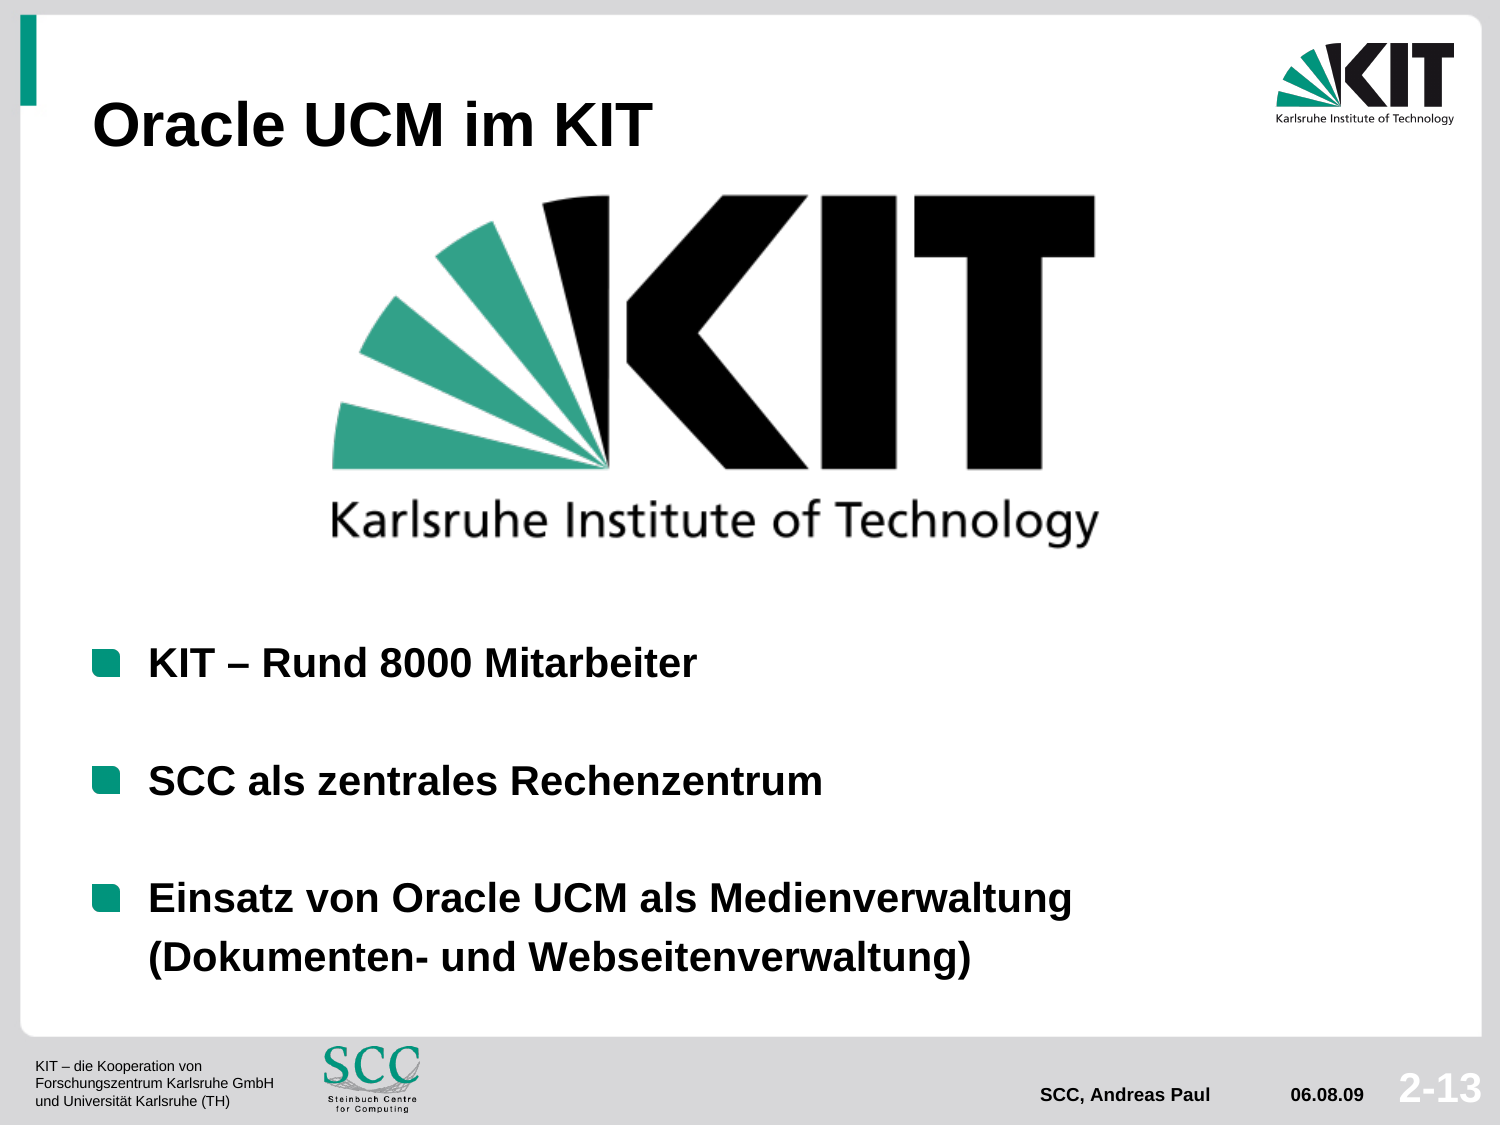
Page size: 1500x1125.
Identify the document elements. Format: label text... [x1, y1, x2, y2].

list KIT – Rund 8000 Mitarbeiter SCC als zentrales Rechenzentrum Einsatz von Oracle UCM als Medienverwaltung (Dokumenten- und Webseitenverwaltung) [92, 228, 1442, 980]
title Oracle UCM im KIT [92, 56, 1147, 192]
picture [0, 0, 1500, 1125]
